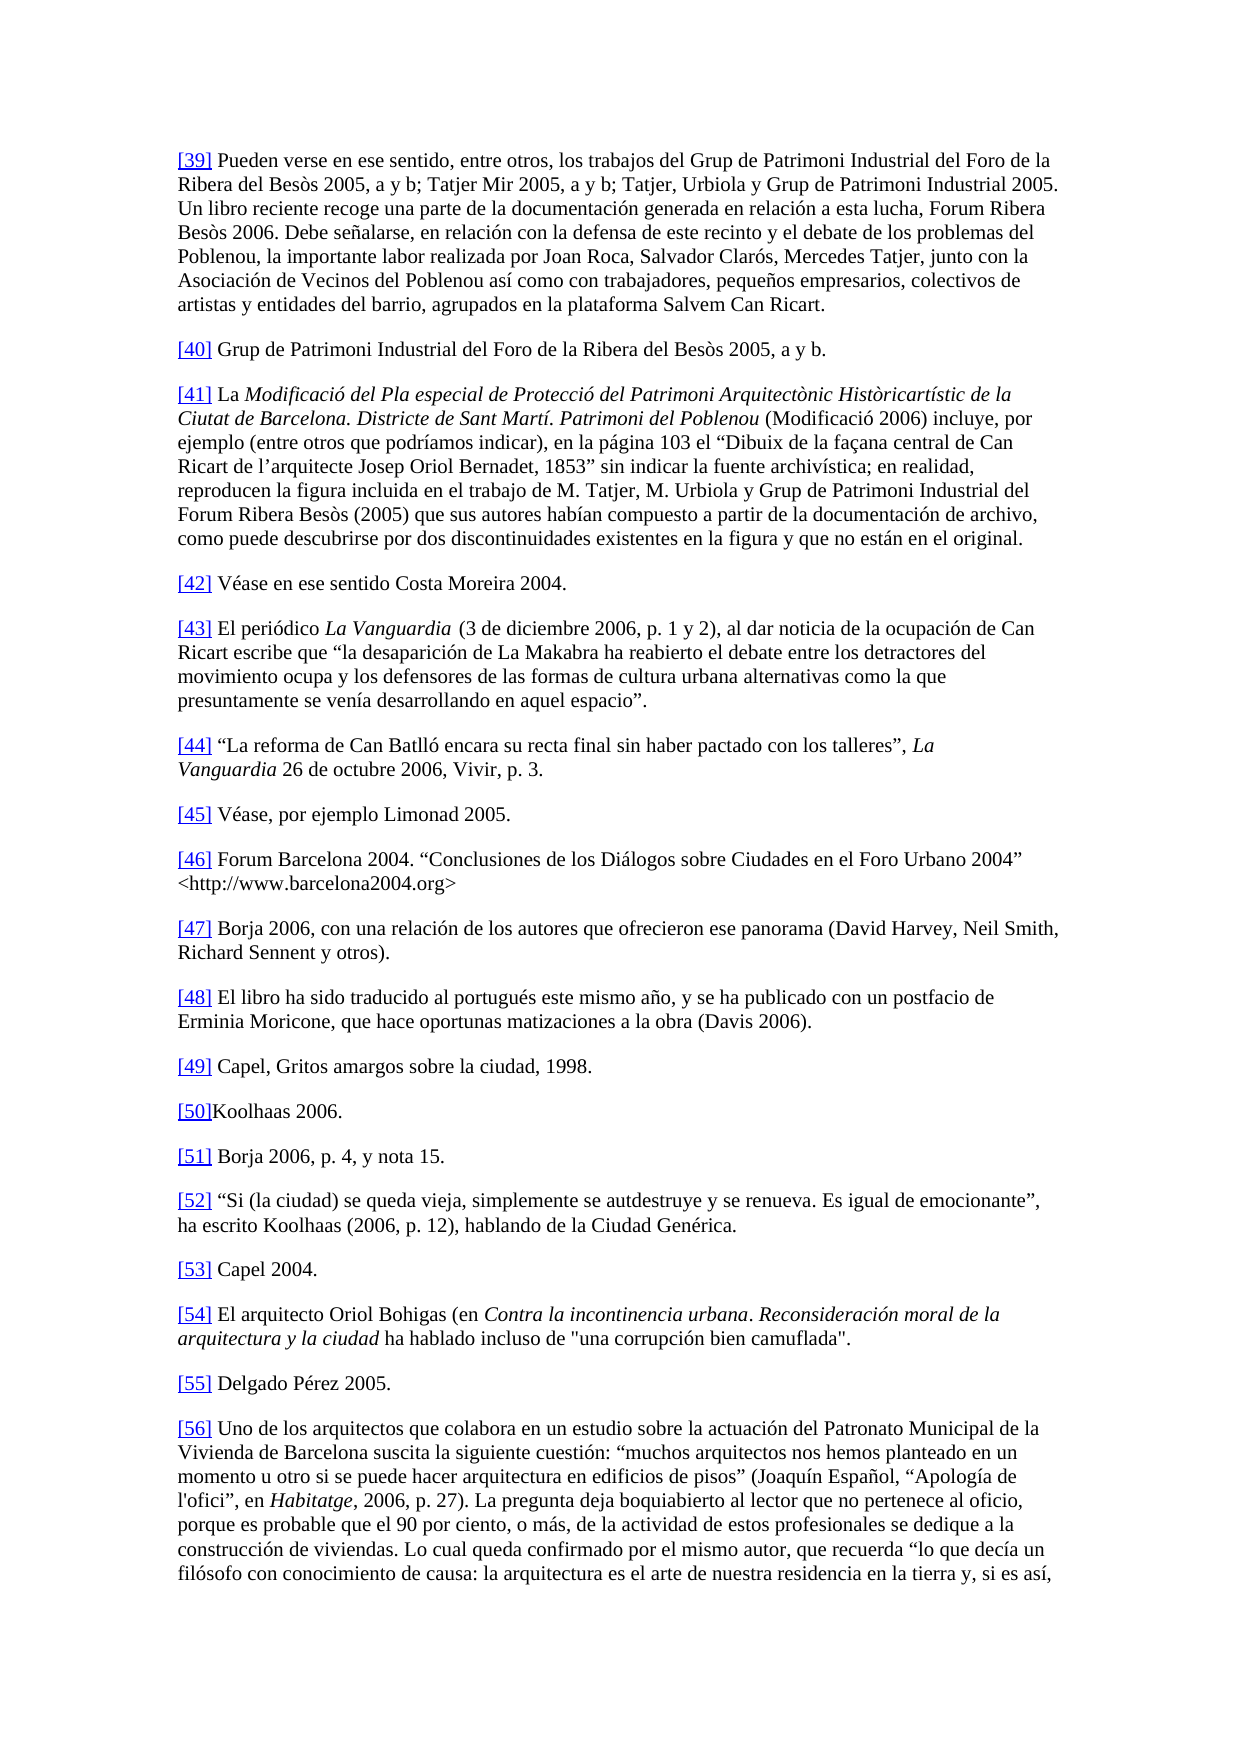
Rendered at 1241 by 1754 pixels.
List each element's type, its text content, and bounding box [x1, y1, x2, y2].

text [50]Koolhaas 2006. [177, 1099, 1063, 1123]
text [45] Véase, por ejemplo Limonad 2005. [177, 802, 1063, 826]
text [52] “Si (la ciudad) se queda vieja, simplemente se autdestruye y se renueva. Es igual de emocionante”, ha escrito Koolhaas (2006, p. 12), hablando de la Ciudad Genérica. [177, 1188, 1063, 1237]
text [47] Borja 2006, con una relación de los autores que ofrecieron ese panorama (David Harvey, Neil Smith, Richard Sennent y otros). [177, 916, 1063, 964]
text [39] Pueden verse en ese sentido, entre otros, los trabajos del Grup de Patrimoni Industrial del Foro de la Ribera del Besòs 2005, a y b; Tatjer Mir 2005, a y b; Tatjer, Urbiola y Grup de Patrimoni Industrial 2005. Un libro reciente recoge una parte de la documentación generada en relación a esta lucha, Forum Ribera Besòs 2006. Debe señalarse, en relación con la defensa de este recinto y el debate de los problemas del Poblenou, la importante labor realizada por Joan Roca, Salvador Clarós, Mercedes Tatjer, junto con la Asociación de Vecinos del Poblenou así como con trabajadores, pequeños empresarios, colectivos de artistas y entidades del barrio, agrupados en la plataforma Salvem Can Ricart. [177, 148, 1063, 316]
text [42] Véase en ese sentido Costa Moreira 2004. [177, 571, 1063, 595]
text [56] Uno de los arquitectos que colabora en un estudio sobre la actuación del Patronato Municipal de la Vivienda de Barcelona suscita la siguiente cuestión: “muchos arquitectos nos hemos planteado en un momento u otro si se puede hacer arquitectura en edificios de pisos” (Joaquín Español, “Apología de l'ofici”, en Habitatge, 2006, p. 27). La pregunta deja boquiabierto al lector que no pertenece al oficio, porque es probable que el 90 por ciento, o más, de la actividad de estos profesionales se dedique a la construcción de viviendas. Lo cual queda confirmado por el mismo autor, que recuerda “lo que decía un filósofo con conocimiento de causa: la arquitectura es el arte de nuestra residencia en la tierra y, si es así, [177, 1416, 1063, 1584]
text [40] Grup de Patrimoni Industrial del Foro de la Ribera del Besòs 2005, a y b. [177, 337, 1063, 361]
text [43] El periódico La Vanguardia (3 de diciembre 2006, p. 1 y 2), al dar noticia de la ocupación de Can Ricart escribe que “la desaparición de La Makabra ha reabierto el debate entre los detractores del movimiento ocupa y los defensores de las formas de cultura urbana alternativas como la que presuntamente se venía desarrollando en aquel espacio”. [177, 616, 1063, 712]
text [53] Capel 2004. [177, 1257, 1063, 1281]
text [46] Forum Barcelona 2004. “Conclusiones de los Diálogos sobre Ciudades en el Foro Urbano 2004” <http://www.barcelona2004.org> [177, 847, 1063, 895]
text [51] Borja 2006, p. 4, y nota 15. [177, 1143, 1063, 1168]
text [48] El libro ha sido traducido al portugués este mismo año, y se ha publicado con un postfacio de Erminia Moricone, que hace oportunas matizaciones a la obra (Davis 2006). [177, 985, 1063, 1033]
text [41] La Modificació del Pla especial de Protecció del Patrimoni Arquitectònic Històricartístic de la Ciutat de Barcelona. Districte de Sant Martí. Patrimoni del Poblenou (Modificació 2006) incluye, por ejemplo (entre otros que podríamos indicar), en la página 103 el “Dibuix de la façana central de Can Ricart de l’arquitecte Josep Oriol Bernadet, 1853” sin indicar la fuente archivística; en realidad, reproducen la figura incluida en el trabajo de M. Tatjer, M. Urbiola y Grup de Patrimoni Industrial del Forum Ribera Besòs (2005) que sus autores habían compuesto a partir de la documentación de archivo, como puede descubrirse por dos discontinuidades existentes en la figura y que no están en el original. [177, 382, 1063, 550]
text [49] Capel, Gritos amargos sobre la ciudad, 1998. [177, 1054, 1063, 1078]
text [44] “La reforma de Can Batlló encara su recta final sin haber pactado con los talleres”, La Vanguardia 26 de octubre 2006, Vivir, p. 3. [177, 733, 1063, 781]
text [54] El arquitecto Oriol Bohigas (en Contra la incontinencia urbana. Reconsideración moral de la arquitectura y la ciudad ha hablado incluso de "una corrupción bien camuflada". [177, 1302, 1063, 1350]
text [55] Delgado Pérez 2005. [177, 1371, 1063, 1395]
